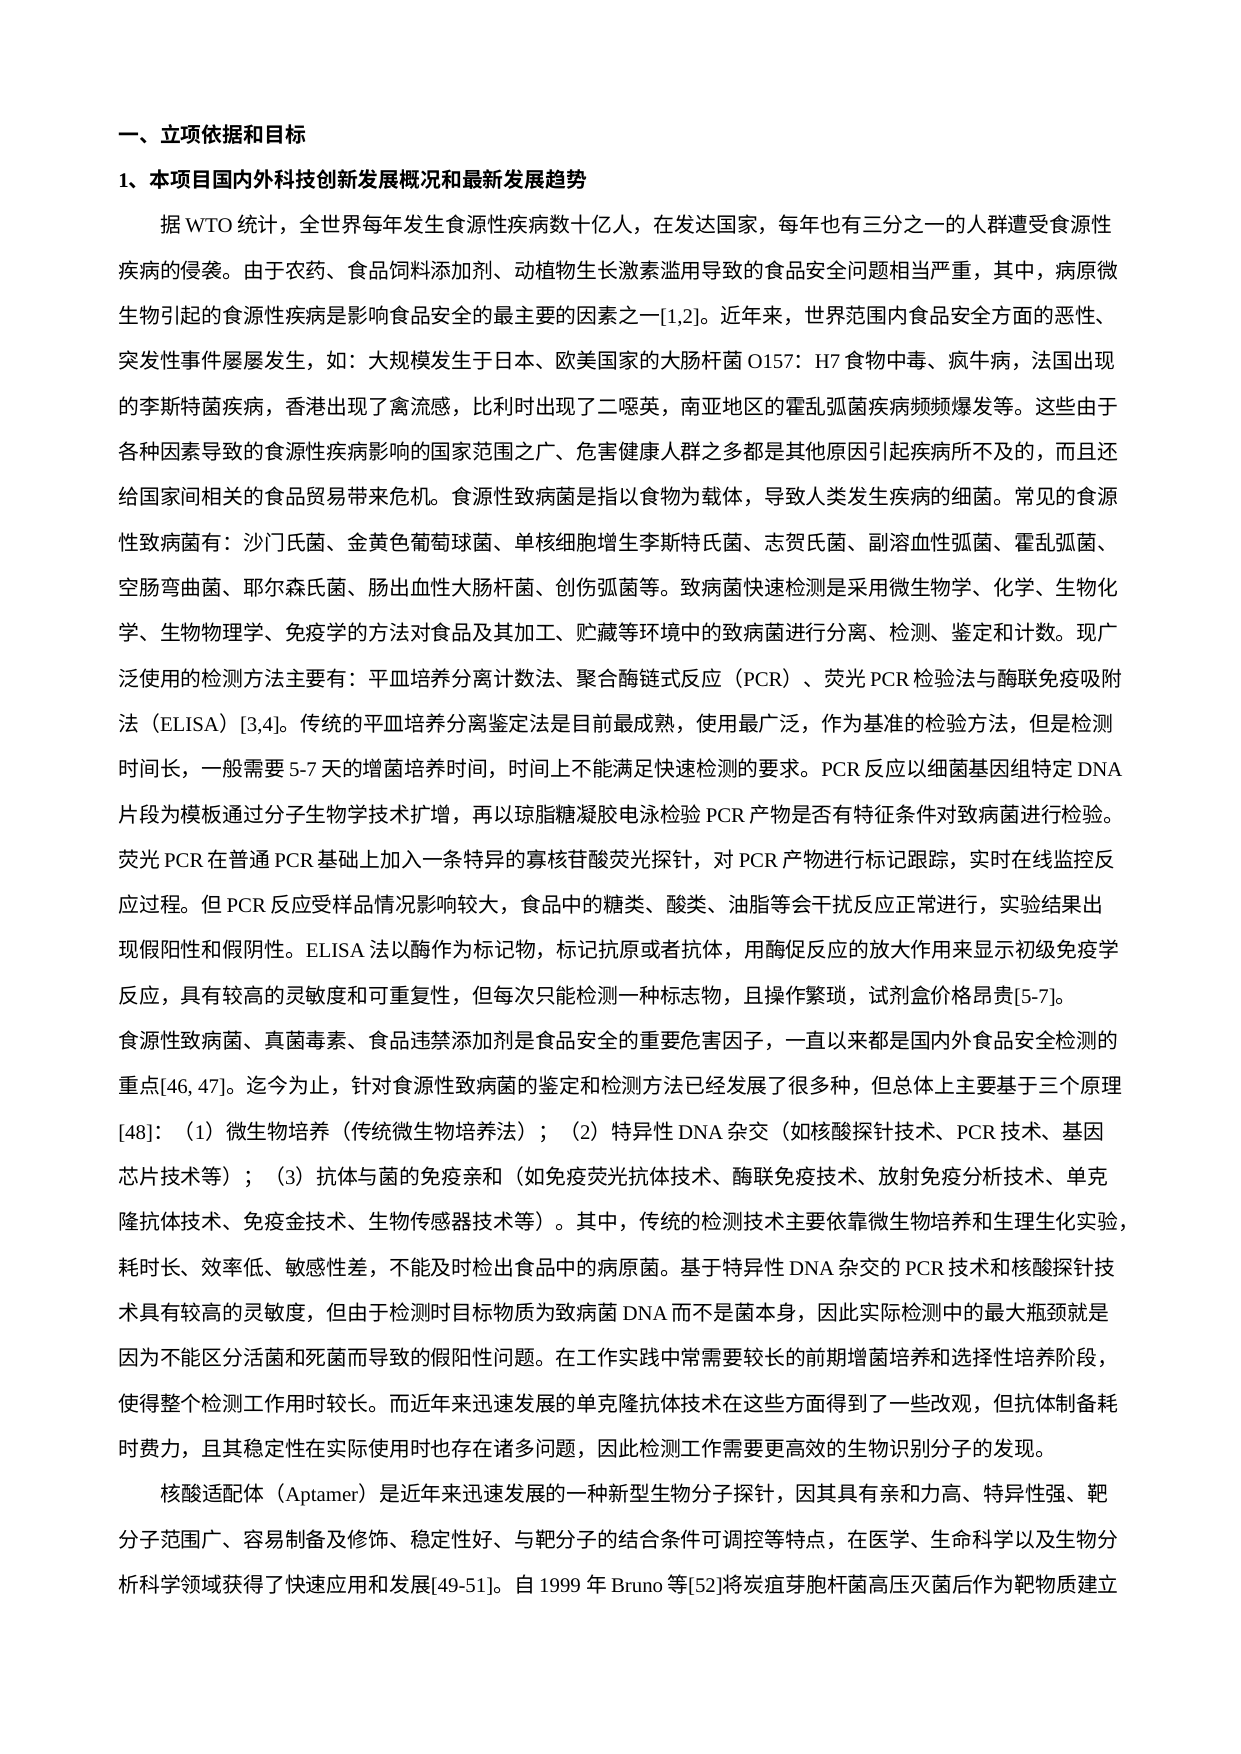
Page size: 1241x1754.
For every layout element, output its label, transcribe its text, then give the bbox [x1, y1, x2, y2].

text 1、本项目国内外科技创新发展概况和最新发展趋势 [118, 163, 1122, 194]
text 食源性致病菌、真菌毒素、食品违禁添加剂是食品安全的重要危害因子，一直以来都是国内外食品安全检测的重点[46, 47]。迄今为止，针对食源性致病菌的鉴定和检测方法已经发展了很多种，但总体上主要基于三个原理[48]：（1）微生物培养（传统微生物培养法）；（2）特异性DNA杂交（如核酸探针技术、PCR技术、基因芯片技术等）；（3）抗体与菌的免疫亲和（如免疫荧光抗体技术、酶联免疫技术、放射免疫分析技术、单克隆抗体技术、免疫金技术、生物传感器技术等）。其中，传统的检测技术主要依靠微生物培养和生理生化实验，耗时长、效率低、敏感性差，不能及时检出食品中的病原菌。基于特异性DNA杂交的PCR技术和核酸探针技术具有较高的灵敏度，但由于检测时目标物质为致病菌DNA而不是菌本身，因此实际检测中的最大瓶颈就是因为不能区分活菌和死菌而导致的假阳性问题。在工作实践中常需要较长的前期增菌培养和选择性培养阶段，使得整个检测工作用时较长。而近年来迅速发展的单克隆抗体技术在这些方面得到了一些改观，但抗体制备耗时费力，且其稳定性在实际使用时也存在诸多问题，因此检测工作需要更高效的生物识别分子的发现。 [118, 1024, 1122, 1462]
text 一、立项依据和目标 [118, 118, 1122, 148]
text 核酸适配体（Aptamer）是近年来迅速发展的一种新型生物分子探针，因其具有亲和力高、特异性强、靶分子范围广、容易制备及修饰、稳定性好、与靶分子的结合条件可调控等特点，在医学、生命科学以及生物分析科学领域获得了快速应用和发展[49-51]。自1999 年Bruno等[52]将炭疽芽胞杆菌高压灭菌后作为靶物质建立 [118, 1477, 1122, 1598]
text 据WTO统计，全世界每年发生食源性疾病数十亿人，在发达国家，每年也有三分之一的人群遭受食源性疾病的侵袭。由于农药、食品饲料添加剂、动植物生长激素滥用导致的食品安全问题相当严重，其中，病原微生物引起的食源性疾病是影响食品安全的最主要的因素之一[1,2]。近年来，世界范围内食品安全方面的恶性、突发性事件屡屡发生，如：大规模发生于日本、欧美国家的大肠杆菌O157：H7食物中毒、疯牛病，法国出现的李斯特菌疾病，香港出现了禽流感，比利时出现了二噁英，南亚地区的霍乱弧菌疾病频频爆发等。这些由于各种因素导致的食源性疾病影响的国家范围之广、危害健康人群之多都是其他原因引起疾病所不及的，而且还给国家间相关的食品贸易带来危机。食源性致病菌是指以食物为载体，导致人类发生疾病的细菌。常见的食源性致病菌有：沙门氏菌、金黄色葡萄球菌、单核细胞增生李斯特氏菌、志贺氏菌、副溶血性弧菌、霍乱弧菌、空肠弯曲菌、耶尔森氏菌、肠出血性大肠杆菌、创伤弧菌等。致病菌快速检测是采用微生物学、化学、生物化学、生物物理学、免疫学的方法对食品及其加工、贮藏等环境中的致病菌进行分离、检测、鉴定和计数。现广泛使用的检测方法主要有：平皿培养分离计数法、聚合酶链式反应（PCR）、荧光PCR检验法与酶联免疫吸附法（ELISA）[3,4]。传统的平皿培养分离鉴定法是目前最成熟，使用最广泛，作为基准的检验方法，但是检测时间长，一般需要5-7天的增菌培养时间，时间上不能满足快速检测的要求。PCR反应以细菌基因组特定DNA片段为模板通过分子生物学技术扩增，再以琼脂糖凝胶电泳检验PCR产物是否有特征条件对致病菌进行检验。荧光PCR在普通PCR基础上加入一条特异的寡核苷酸荧光探针，对PCR产物进行标记跟踪，实时在线监控反应过程。但PCR反应受样品情况影响较大，食品中的糖类、酸类、油脂等会干扰反应正常进行，实验结果出现假阳性和假阴性。ELISA法以酶作为标记物，标记抗原或者抗体，用酶促反应的放大作用来显示初级免疫学反应，具有较高的灵敏度和可重复性，但每次只能检测一种标志物，且操作繁琐，试剂盒价格昂贵[5-7]。 [118, 209, 1122, 1009]
